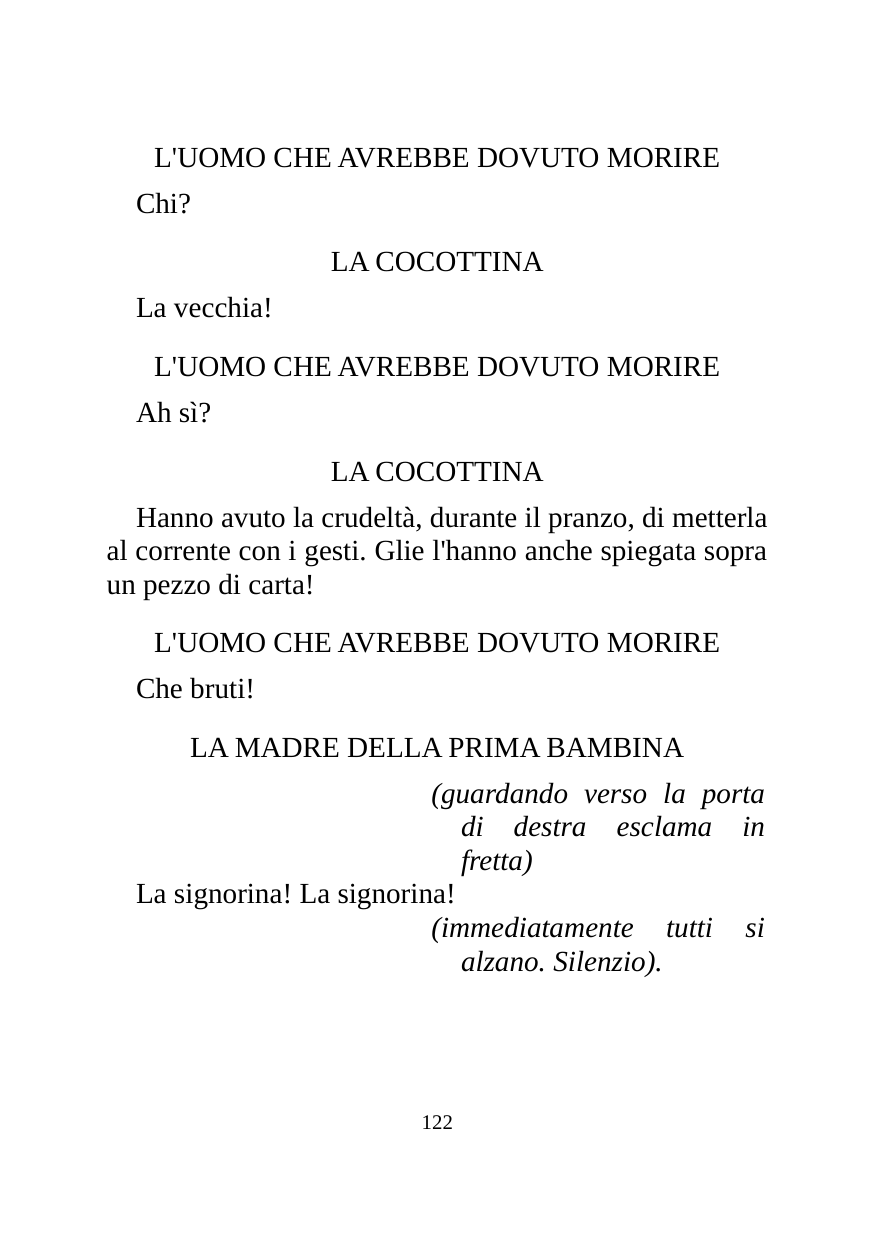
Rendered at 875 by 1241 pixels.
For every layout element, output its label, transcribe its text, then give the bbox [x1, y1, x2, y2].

text LA COCOTTINA [106, 454, 768, 487]
text l'uomo che avrebbe dovuto morire [106, 625, 768, 659]
text LA COCOTTINA [106, 244, 768, 278]
text Che bruti! [106, 671, 768, 705]
text (guardando verso la porta di destra esclama in fretta) [431, 776, 768, 877]
text Ah sì? [106, 395, 768, 429]
text Chi? [106, 186, 768, 219]
text La signorina! La signorina! [106, 877, 768, 910]
text l'uomo che avrebbe dovuto morire [106, 140, 768, 173]
text Hanno avuto la crudeltà, durante il pranzo, di metterla al corrente con i gesti. Glie l'hanno anche spiegata sopra un pezzo di carta! [106, 500, 768, 600]
text (immediatamente tutti si alzano. Silenzio). [431, 910, 768, 977]
text l'uomo che avrebbe dovuto morire [106, 349, 768, 383]
text LA MADRE DELLA PRIMA BAMBINA [106, 730, 768, 763]
text La vecchia! [106, 291, 768, 324]
